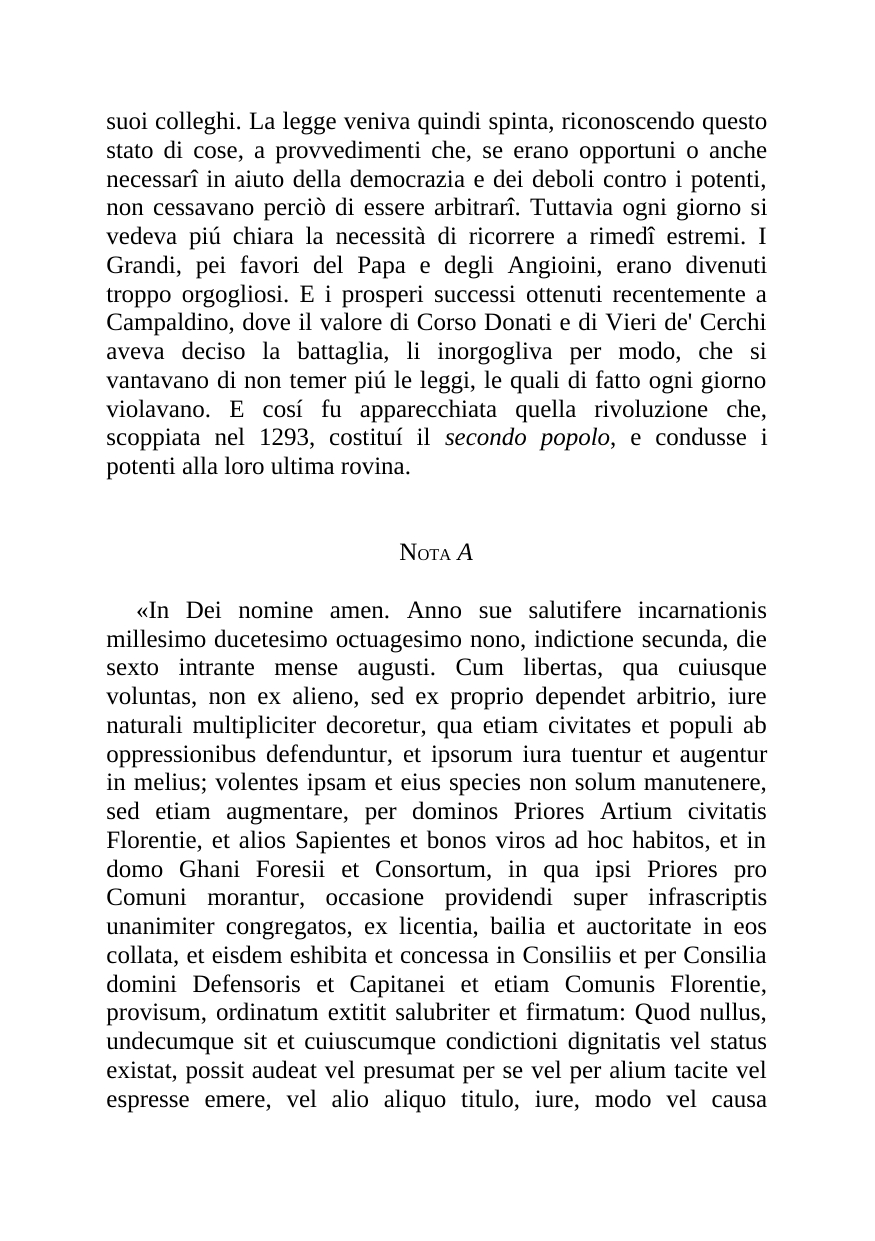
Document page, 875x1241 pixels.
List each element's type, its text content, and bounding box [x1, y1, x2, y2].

text Nota A [106, 537, 768, 566]
text «In Dei nomine amen. Anno sue salutifere incarnationis millesimo ducetesimo octuagesimo nono, indictione secunda, die sexto intrante mense augusti. Cum libertas, qua cuiusque voluntas, non ex alieno, sed ex proprio dependet arbitrio, iure naturali multipliciter decoretur, qua etiam civitates et populi ab oppressionibus defenduntur, et ipsorum iura tuentur et augentur in melius; volentes ipsam et eius species non solum manutenere, sed etiam augmentare, per dominos Priores Artium civitatis Florentie, et alios Sapientes et bonos viros ad hoc habitos, et in domo Ghani Foresii et Consortum, in qua ipsi Priores pro Comuni morantur, occasione providendi super infrascriptis unanimiter congregatos, ex licentia, bailia et auctoritate in eos collata, et eisdem eshibita et concessa in Consiliis et per Consilia domini Defensoris et Capitanei et etiam Comunis Florentie, provisum, ordinatum extitit salubriter et firmatum: Quod nullus, undecumque sit et cuiuscumque condictioni dignitatis vel status existat, possit audeat vel presumat per se vel per alium tacite vel espresse emere, vel alio aliquo titulo, iure, modo vel causa [106, 595, 768, 1112]
text suoi colleghi. La legge veniva quindi spinta, riconoscendo questo stato di cose, a provvedimenti che, se erano opportuni o anche necessarî in aiuto della democrazia e dei deboli contro i potenti, non cessavano perciò di essere arbitrarî. Tuttavia ogni giorno si vedeva piú chiara la necessità di ricorrere a rimedî estremi. I Grandi, pei favori del Papa e degli Angioini, erano divenuti troppo orgogliosi. E i prosperi successi ottenuti recentemente a Campaldino, dove il valore di Corso Donati e di Vieri de' Cerchi aveva deciso la battaglia, li inorgogliva per modo, che si vantavano di non temer piú le leggi, le quali di fatto ogni giorno violavano. E cosí fu apparecchiata quella rivoluzione che, scoppiata nel 1293, costituí il secondo popolo, e condusse i potenti alla loro ultima rovina. [106, 106, 768, 480]
